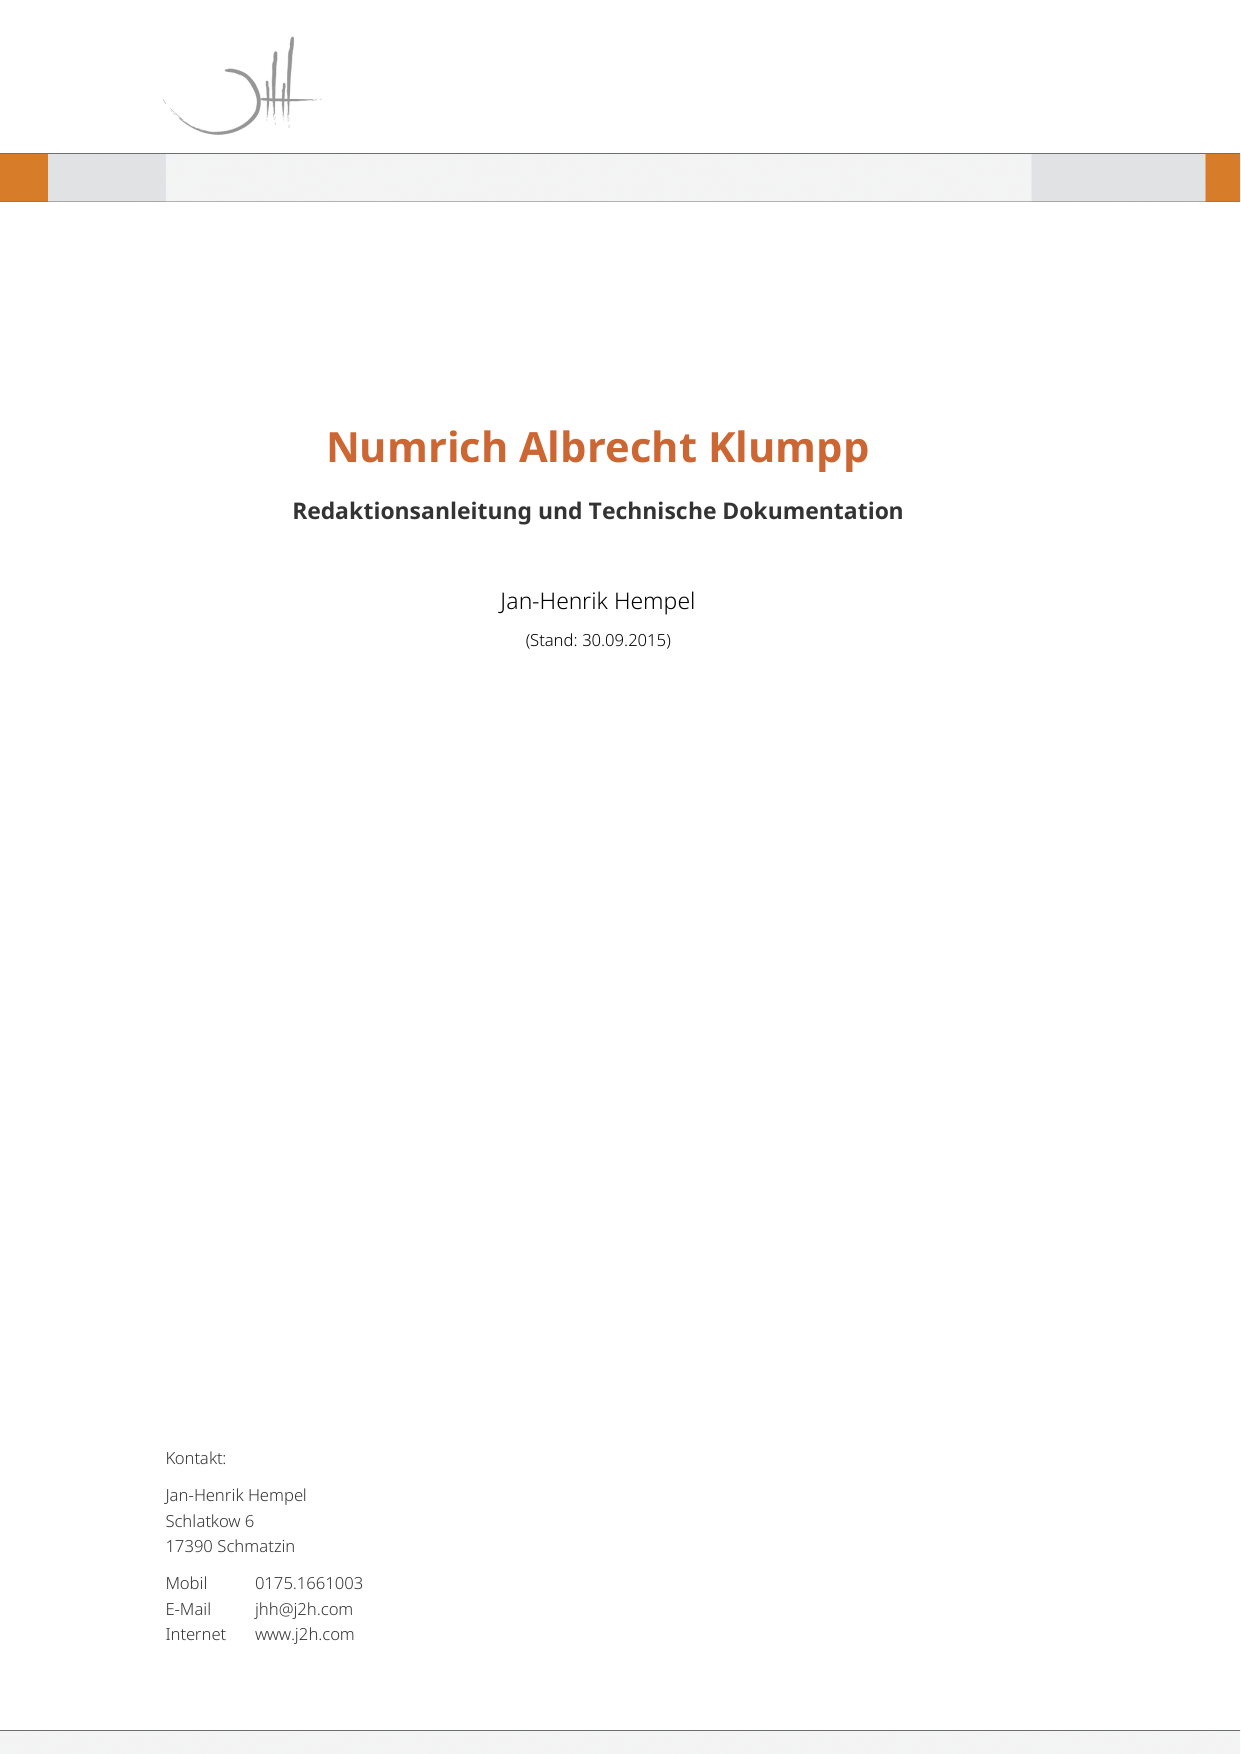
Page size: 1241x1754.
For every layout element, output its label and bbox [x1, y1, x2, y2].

picture [0, 1730, 1241, 1754]
picture [162, 35, 322, 136]
picture [0, 153, 1241, 202]
